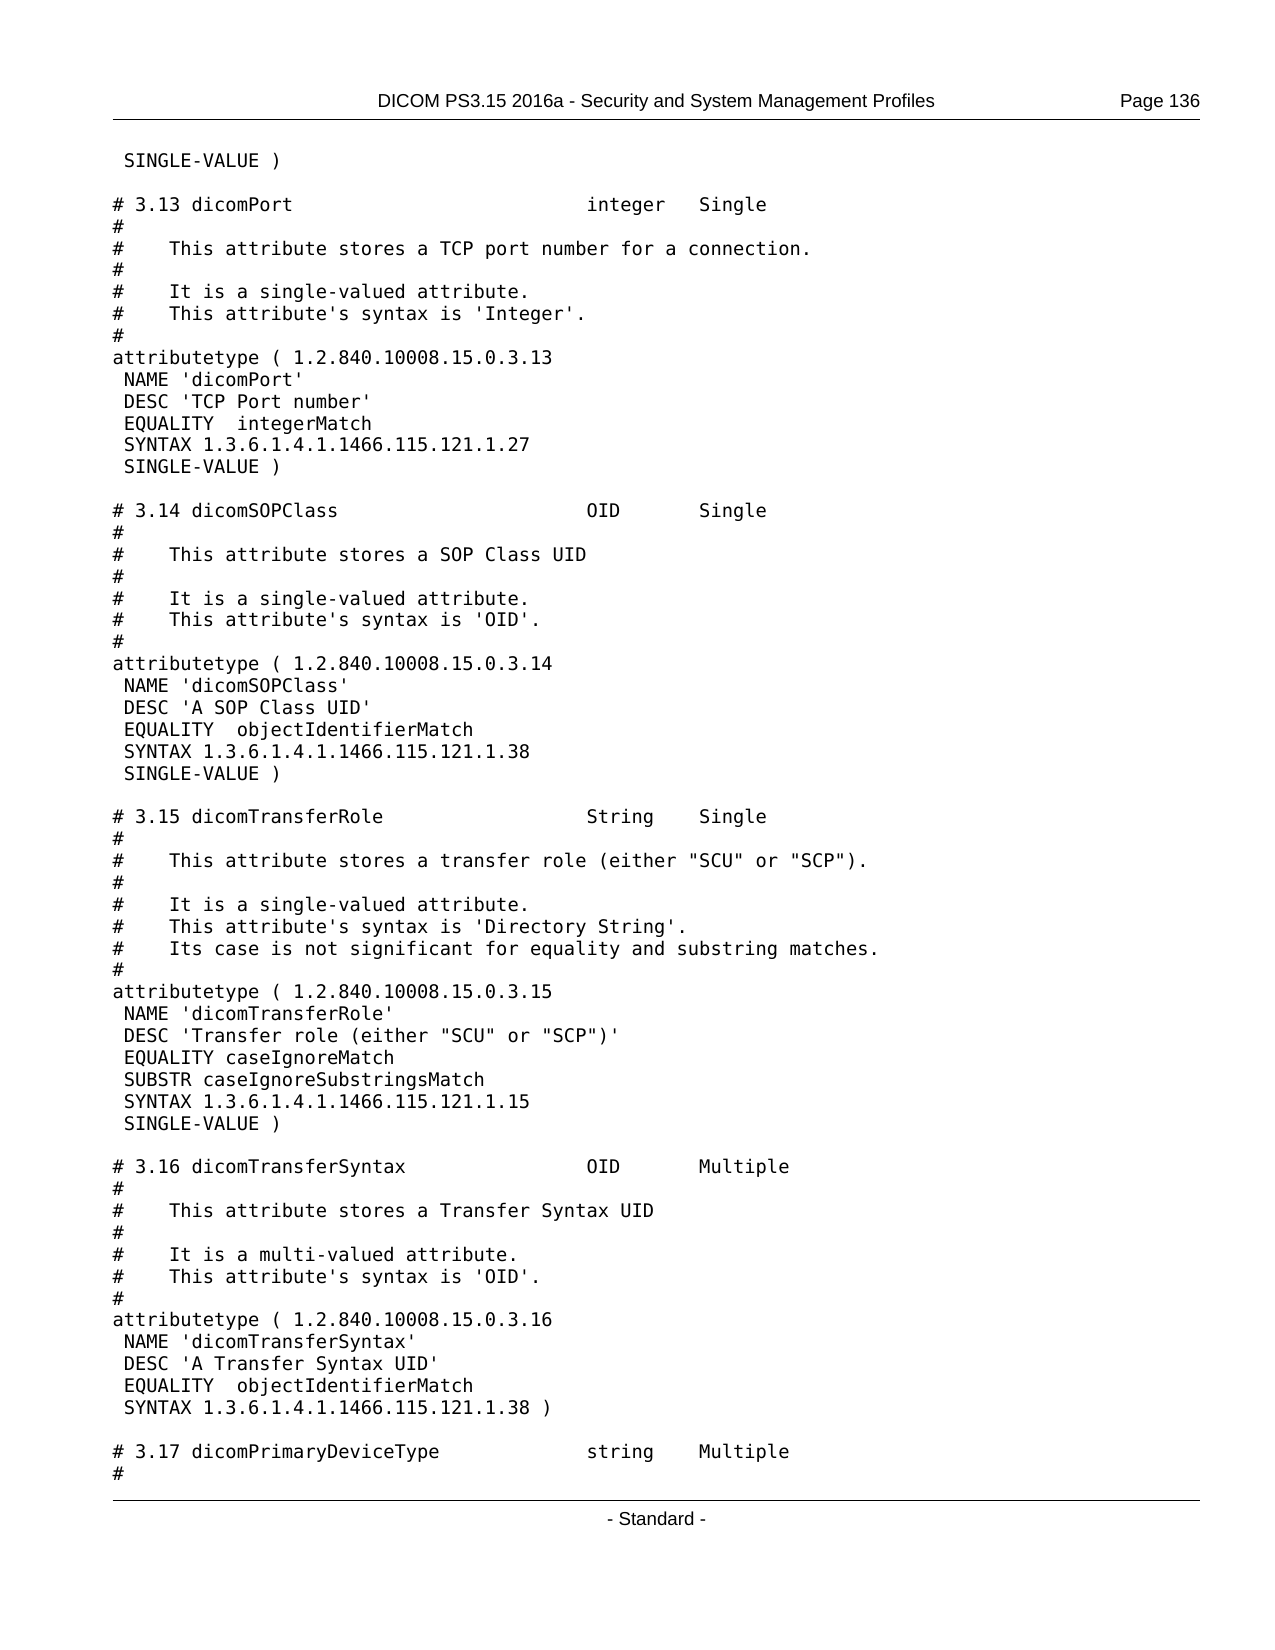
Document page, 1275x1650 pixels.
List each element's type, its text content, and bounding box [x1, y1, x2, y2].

text SINGLE-VALUE ) # 3.13 dicomPort integer Single # # This attribute stores a TCP port number for a connection. # # It is a single-valued attribute. # This attribute's syntax is 'Integer'. # attributetype ( 1.2.840.10008.15.0.3.13 NAME 'dicomPort' DESC 'TCP Port number' EQUALITY integerMatch SYNTAX 1.3.6.1.4.1.1466.115.121.1.27 SINGLE-VALUE ) # 3.14 dicomSOPClass OID Single # # This attribute stores a SOP Class UID # # It is a single-valued attribute. # This attribute's syntax is 'OID'. # attributetype ( 1.2.840.10008.15.0.3.14 NAME 'dicomSOPClass' DESC 'A SOP Class UID' EQUALITY objectIdentifierMatch SYNTAX 1.3.6.1.4.1.1466.115.121.1.38 SINGLE-VALUE ) # 3.15 dicomTransferRole String Single # # This attribute stores a transfer role (either "SCU" or "SCP"). # # It is a single-valued attribute. # This attribute's syntax is 'Directory String'. # Its case is not significant for equality and substring matches. # attributetype ( 1.2.840.10008.15.0.3.15 NAME 'dicomTransferRole' DESC 'Transfer role (either "SCU" or "SCP")' EQUALITY caseIgnoreMatch SUBSTR caseIgnoreSubstringsMatch SYNTAX 1.3.6.1.4.1.1466.115.121.1.15 SINGLE-VALUE ) # 3.16 dicomTransferSyntax OID Multiple # # This attribute stores a Transfer Syntax UID # # It is a multi-valued attribute. # This attribute's syntax is 'OID'. # attributetype ( 1.2.840.10008.15.0.3.16 NAME 'dicomTransferSyntax' DESC 'A Transfer Syntax UID' EQUALITY objectIdentifierMatch SYNTAX 1.3.6.1.4.1.1466.115.121.1.38 ) # 3.17 dicomPrimaryDeviceType string Multiple # [112, 150, 1200, 1484]
